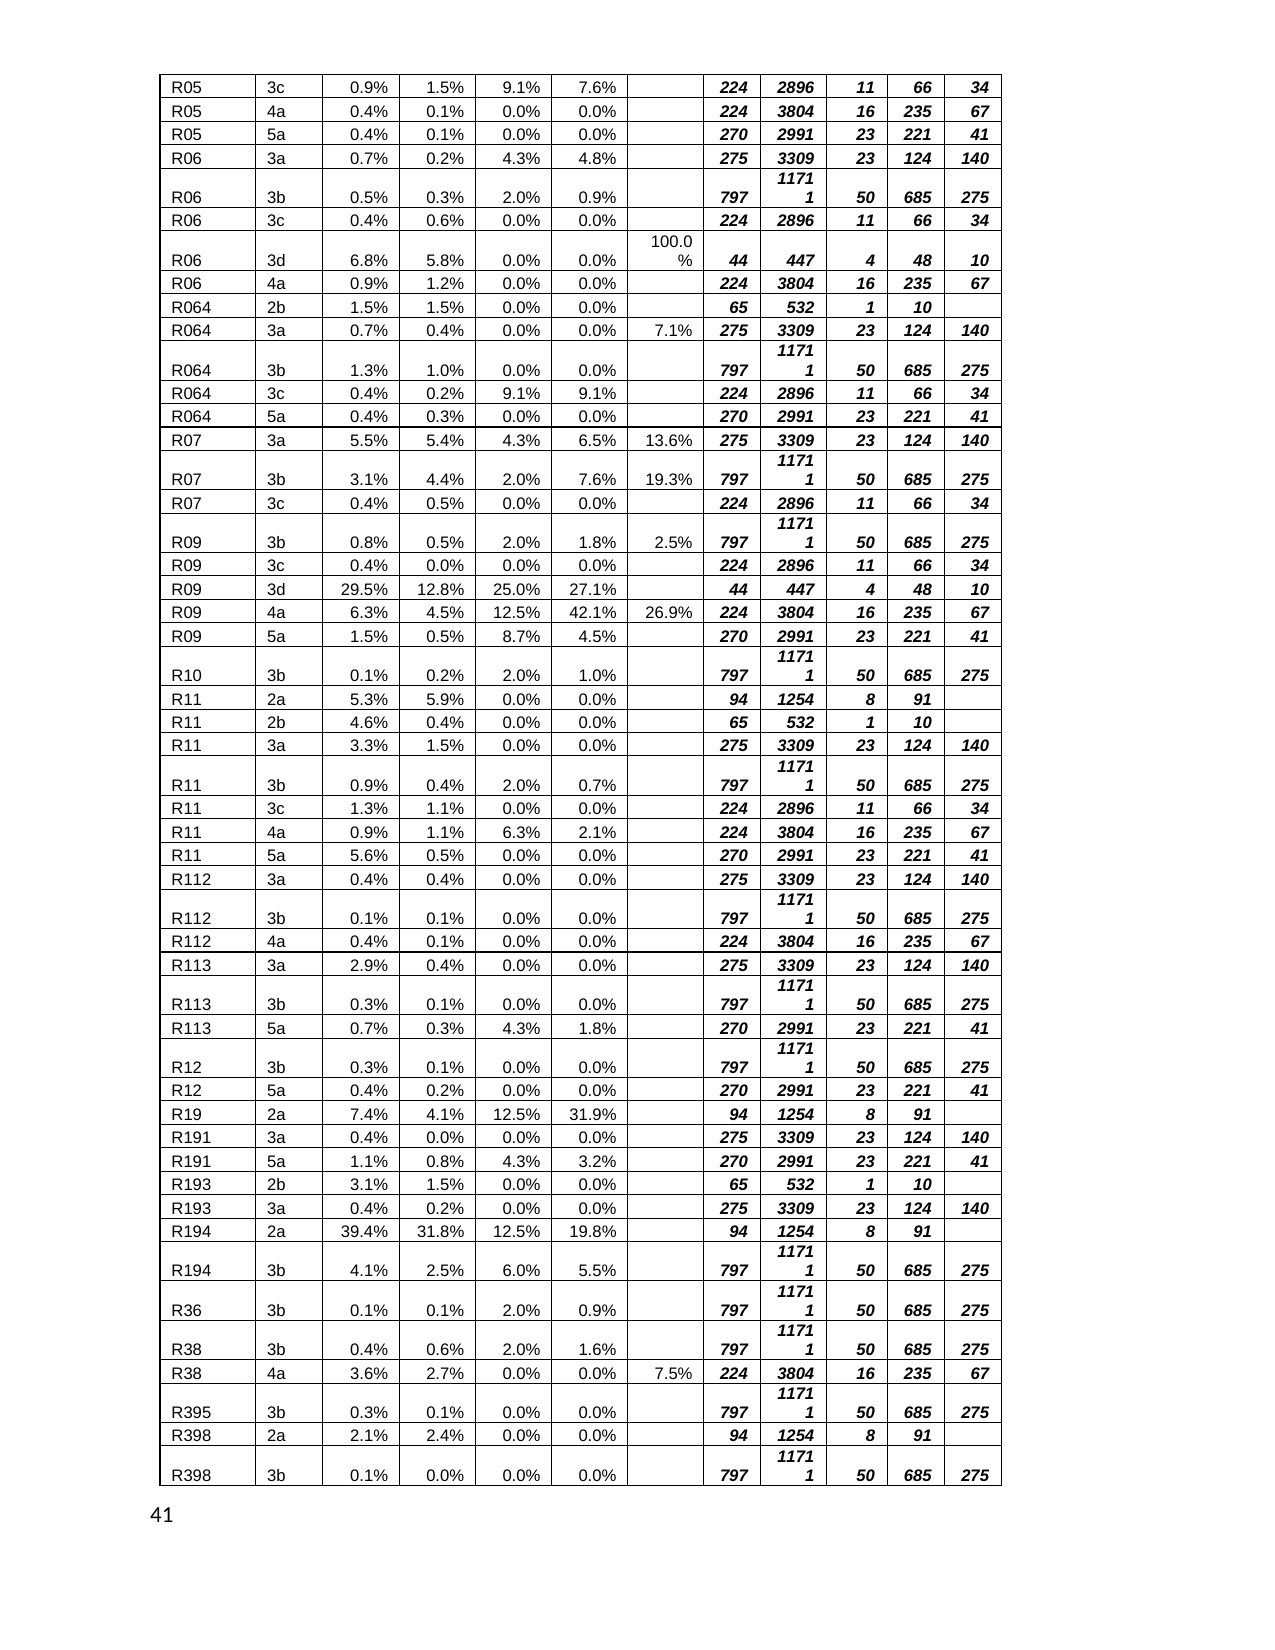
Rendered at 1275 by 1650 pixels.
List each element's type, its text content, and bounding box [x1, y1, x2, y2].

table_cell 0.0% [552, 1039, 627, 1077]
table_cell [628, 843, 703, 865]
table_cell [628, 490, 703, 513]
table_cell 3a [256, 1125, 322, 1147]
table_cell 0.5% [400, 514, 475, 552]
table_cell 0.4% [323, 1078, 399, 1100]
table_cell 0.4% [323, 208, 399, 230]
table_cell 41 [945, 1078, 1001, 1100]
table_cell 0.0% [552, 490, 627, 513]
table_cell 4.3% [476, 1148, 551, 1171]
table_cell 221 [888, 1015, 944, 1038]
table_cell 2a [256, 686, 322, 708]
table_cell 94 [704, 686, 760, 708]
table_cell [628, 819, 703, 842]
table_cell 3b [256, 647, 322, 685]
table_cell R07 [161, 451, 255, 489]
table_cell 1.5% [400, 733, 475, 755]
table_cell 3804 [761, 1360, 826, 1383]
table_cell 2b [256, 710, 322, 732]
table_cell R194 [161, 1219, 255, 1241]
table_cell 0.4% [400, 953, 475, 975]
table_cell 1254 [761, 1423, 826, 1445]
table_cell 8 [827, 1101, 887, 1124]
table_cell 0.9% [323, 756, 399, 795]
table_cell 0.0% [552, 1423, 627, 1445]
table_cell 3b [256, 1384, 322, 1422]
table_cell 11711 [761, 169, 826, 207]
table_cell 50 [827, 1281, 887, 1320]
table_cell 65 [704, 710, 760, 732]
table_cell [628, 553, 703, 575]
table_cell 221 [888, 1078, 944, 1100]
table_cell 275 [704, 1195, 760, 1218]
table_cell 0.1% [323, 647, 399, 685]
table_cell 5.5% [552, 1242, 627, 1280]
table_cell 685 [888, 1242, 944, 1280]
table_cell 0.0% [476, 98, 551, 121]
table_cell 0.0% [476, 929, 551, 951]
table_cell 44 [704, 231, 760, 270]
table_cell 1 [827, 710, 887, 732]
table_cell 3.1% [323, 1172, 399, 1194]
table_cell 224 [704, 929, 760, 951]
table_cell 11711 [761, 890, 826, 928]
table_cell 0.0% [476, 318, 551, 340]
table_cell [628, 404, 703, 426]
table_cell 4.6% [323, 710, 399, 732]
table_cell 0.1% [400, 1281, 475, 1320]
table_cell 4.3% [476, 145, 551, 168]
table_cell 2a [256, 1101, 322, 1124]
table_cell R193 [161, 1195, 255, 1218]
table_cell 2.0% [476, 1321, 551, 1359]
table_cell 275 [945, 341, 1001, 379]
table_cell 11711 [761, 514, 826, 552]
table_cell [945, 1101, 1001, 1124]
table_cell 48 [888, 231, 944, 270]
table_cell 34 [945, 796, 1001, 818]
table_cell [945, 1423, 1001, 1445]
table_cell 94 [704, 1219, 760, 1241]
table_cell 0.0% [552, 318, 627, 340]
table_cell 5a [256, 404, 322, 426]
table_cell 11711 [761, 1321, 826, 1359]
table_cell 797 [704, 451, 760, 489]
table_cell R112 [161, 890, 255, 928]
table_cell 0.3% [323, 1384, 399, 1422]
table_cell 0.1% [323, 1446, 399, 1485]
table_cell 66 [888, 553, 944, 575]
table_cell 50 [827, 169, 887, 207]
table_cell 0.3% [400, 1015, 475, 1038]
table_cell 2b [256, 294, 322, 317]
table_cell 0.3% [400, 404, 475, 426]
table_cell [628, 756, 703, 795]
table_cell 0.0% [476, 1423, 551, 1445]
table_cell 0.4% [400, 866, 475, 888]
table_cell 685 [888, 756, 944, 795]
table_cell 0.4% [323, 1321, 399, 1359]
table_cell 27.1% [552, 576, 627, 599]
table_cell 2991 [761, 623, 826, 646]
table_cell [628, 1078, 703, 1100]
table_cell 3.6% [323, 1360, 399, 1383]
table_cell 19.3% [628, 451, 703, 489]
table_cell 1.5% [323, 623, 399, 646]
table_cell 275 [704, 428, 760, 450]
table_cell 224 [704, 553, 760, 575]
table_cell 797 [704, 647, 760, 685]
table_cell 12.5% [476, 600, 551, 622]
table_cell 4.1% [400, 1101, 475, 1124]
table_cell 1.5% [400, 294, 475, 317]
table_cell 23 [827, 1015, 887, 1038]
table_cell 50 [827, 1446, 887, 1485]
table_cell 235 [888, 271, 944, 293]
table_cell 140 [945, 733, 1001, 755]
table_cell 3804 [761, 929, 826, 951]
table_cell 41 [945, 1148, 1001, 1171]
table_cell R11 [161, 843, 255, 865]
table_cell 3b [256, 514, 322, 552]
table_cell 2.4% [400, 1423, 475, 1445]
table_cell 11711 [761, 1446, 826, 1485]
table_cell 0.0% [476, 710, 551, 732]
table_cell 140 [945, 428, 1001, 450]
table_cell [628, 1039, 703, 1077]
table_cell 50 [827, 1321, 887, 1359]
table_cell 235 [888, 1360, 944, 1383]
table_cell 67 [945, 929, 1001, 951]
table_cell 5.5% [323, 428, 399, 450]
table_cell 0.1% [400, 122, 475, 144]
table_cell 3a [256, 953, 322, 975]
table_cell R12 [161, 1078, 255, 1100]
table_cell 140 [945, 318, 1001, 340]
table_cell 275 [945, 647, 1001, 685]
table_cell R09 [161, 576, 255, 599]
table_cell 2.7% [400, 1360, 475, 1383]
table_cell 50 [827, 451, 887, 489]
table_cell 3c [256, 490, 322, 513]
table_cell 3a [256, 866, 322, 888]
table_cell 270 [704, 122, 760, 144]
table_cell 41 [945, 843, 1001, 865]
table_cell 16 [827, 1360, 887, 1383]
table_cell 124 [888, 318, 944, 340]
table_cell 2.1% [552, 819, 627, 842]
table_cell 0.1% [400, 929, 475, 951]
table_cell [628, 796, 703, 818]
table_cell 1.2% [400, 271, 475, 293]
table_cell 224 [704, 819, 760, 842]
table_cell 3309 [761, 318, 826, 340]
table_cell 797 [704, 1039, 760, 1077]
table_cell 50 [827, 341, 887, 379]
table_cell 5.9% [400, 686, 475, 708]
table_cell 3b [256, 890, 322, 928]
table_cell 6.3% [323, 600, 399, 622]
table_cell 2991 [761, 843, 826, 865]
table_cell 7.6% [552, 75, 627, 97]
table_cell 275 [945, 1321, 1001, 1359]
table_cell 6.5% [552, 428, 627, 450]
table_cell 3c [256, 553, 322, 575]
table_cell 0.0% [476, 866, 551, 888]
table_cell 5a [256, 623, 322, 646]
table_cell 0.0% [552, 1172, 627, 1194]
table_cell 1.5% [400, 1172, 475, 1194]
table_cell 67 [945, 98, 1001, 121]
table_cell [628, 169, 703, 207]
table_cell 2.1% [323, 1423, 399, 1445]
table_cell 8 [827, 1219, 887, 1241]
table_cell 2a [256, 1423, 322, 1445]
table_cell [628, 1384, 703, 1422]
table_cell 0.0% [552, 866, 627, 888]
table_cell 0.0% [476, 890, 551, 928]
table_cell 2.0% [476, 647, 551, 685]
table_cell 0.0% [476, 686, 551, 708]
table_cell 221 [888, 122, 944, 144]
table_cell 797 [704, 890, 760, 928]
table_cell [628, 1148, 703, 1171]
table_cell 3b [256, 341, 322, 379]
table_cell 7.1% [628, 318, 703, 340]
table_cell 0.0% [476, 1078, 551, 1100]
table_cell 447 [761, 231, 826, 270]
table_cell 0.9% [323, 819, 399, 842]
table_cell 2.0% [476, 514, 551, 552]
table_cell 3c [256, 381, 322, 403]
table_cell 275 [945, 1384, 1001, 1422]
table_cell [628, 976, 703, 1014]
table_cell 275 [945, 514, 1001, 552]
table_cell 0.5% [400, 623, 475, 646]
table_cell 3c [256, 75, 322, 97]
table_cell 23 [827, 145, 887, 168]
table_cell 2a [256, 1219, 322, 1241]
table_cell 0.1% [400, 98, 475, 121]
table_cell 3804 [761, 98, 826, 121]
table_cell 270 [704, 1078, 760, 1100]
table_cell 685 [888, 976, 944, 1014]
table_cell 140 [945, 866, 1001, 888]
table_cell 275 [945, 890, 1001, 928]
table_cell 3c [256, 208, 322, 230]
table_cell 11711 [761, 1039, 826, 1077]
table_cell 532 [761, 1172, 826, 1194]
table_cell R09 [161, 553, 255, 575]
table_cell 16 [827, 98, 887, 121]
table_cell R398 [161, 1446, 255, 1485]
table_cell 66 [888, 75, 944, 97]
table_cell 2991 [761, 1078, 826, 1100]
table_cell 2991 [761, 1015, 826, 1038]
table_cell 0.0% [476, 490, 551, 513]
table_cell 0.0% [552, 1195, 627, 1218]
table_cell 2.5% [628, 514, 703, 552]
table_cell [628, 208, 703, 230]
table_cell 275 [945, 1242, 1001, 1280]
table_cell 23 [827, 733, 887, 755]
table_cell 0.4% [400, 318, 475, 340]
table_cell 0.4% [323, 404, 399, 426]
table_cell 0.0% [552, 404, 627, 426]
table_cell 5.6% [323, 843, 399, 865]
table_cell 2991 [761, 122, 826, 144]
table_cell 2.9% [323, 953, 399, 975]
table_cell 2.0% [476, 169, 551, 207]
table_cell 5.3% [323, 686, 399, 708]
table_cell 0.3% [323, 1039, 399, 1077]
table_cell R194 [161, 1242, 255, 1280]
table_cell 8 [827, 1423, 887, 1445]
table_cell 8 [827, 686, 887, 708]
table_cell R11 [161, 686, 255, 708]
table_cell 0.4% [323, 553, 399, 575]
table_cell [628, 890, 703, 928]
table_cell 0.0% [400, 1125, 475, 1147]
table_cell 31.8% [400, 1219, 475, 1241]
table_cell 16 [827, 600, 887, 622]
table_cell 0.4% [323, 381, 399, 403]
table_cell 447 [761, 576, 826, 599]
table_cell 0.0% [476, 271, 551, 293]
table_cell 0.0% [476, 122, 551, 144]
table_cell 0.7% [323, 145, 399, 168]
table_cell 797 [704, 1321, 760, 1359]
table_cell [628, 1015, 703, 1038]
table_cell 221 [888, 1148, 944, 1171]
table_cell 67 [945, 819, 1001, 842]
table_cell 1 [827, 294, 887, 317]
table_cell R398 [161, 1423, 255, 1445]
table_cell 34 [945, 490, 1001, 513]
table_cell 12.5% [476, 1101, 551, 1124]
table_cell 685 [888, 1039, 944, 1077]
table_cell 6.0% [476, 1242, 551, 1280]
table_cell 270 [704, 843, 760, 865]
table_cell R113 [161, 953, 255, 975]
table_cell 797 [704, 756, 760, 795]
table_cell 11711 [761, 1384, 826, 1422]
table_cell 4 [827, 576, 887, 599]
table_cell 4.5% [552, 623, 627, 646]
table_cell 3309 [761, 953, 826, 975]
table_cell 10 [945, 231, 1001, 270]
table_cell [628, 1242, 703, 1280]
table_cell 235 [888, 929, 944, 951]
table_cell 224 [704, 271, 760, 293]
table_cell 3a [256, 428, 322, 450]
table_cell 0.0% [552, 231, 627, 270]
table_cell 67 [945, 600, 1001, 622]
table_cell 3a [256, 1195, 322, 1218]
table_cell 34 [945, 75, 1001, 97]
table_cell [945, 686, 1001, 708]
table_cell 3a [256, 733, 322, 755]
table_cell 3c [256, 796, 322, 818]
table_cell R06 [161, 145, 255, 168]
table_cell 0.6% [400, 208, 475, 230]
table_cell 275 [704, 953, 760, 975]
table_cell 0.7% [323, 1015, 399, 1038]
table_cell 0.9% [323, 271, 399, 293]
table_cell 23 [827, 866, 887, 888]
table_cell 50 [827, 1242, 887, 1280]
table_cell 0.0% [552, 1384, 627, 1422]
table_cell 0.0% [552, 208, 627, 230]
table_cell 0.0% [476, 404, 551, 426]
table_cell 224 [704, 98, 760, 121]
table_cell 270 [704, 1148, 760, 1171]
table_cell 41 [945, 122, 1001, 144]
table_cell 3b [256, 1321, 322, 1359]
table_cell R11 [161, 796, 255, 818]
table_cell R36 [161, 1281, 255, 1320]
table_cell 275 [945, 1281, 1001, 1320]
table_cell 50 [827, 647, 887, 685]
table_cell 685 [888, 1281, 944, 1320]
table_cell 1.0% [400, 341, 475, 379]
table_cell 0.9% [552, 1281, 627, 1320]
table_cell [628, 1321, 703, 1359]
table_cell 11 [827, 553, 887, 575]
table_cell 0.4% [323, 866, 399, 888]
table_cell 34 [945, 381, 1001, 403]
table_cell 3309 [761, 428, 826, 450]
table_cell 1.1% [400, 796, 475, 818]
table_cell R06 [161, 231, 255, 270]
table_cell 0.2% [400, 1195, 475, 1218]
table_cell 26.9% [628, 600, 703, 622]
table_cell 1.3% [323, 341, 399, 379]
table_cell 2896 [761, 75, 826, 97]
table_cell 797 [704, 514, 760, 552]
table_cell 0.5% [323, 169, 399, 207]
table_cell 0.0% [552, 1360, 627, 1383]
table_cell 124 [888, 866, 944, 888]
table_cell 124 [888, 145, 944, 168]
table_cell 6.3% [476, 819, 551, 842]
table_cell 0.0% [552, 953, 627, 975]
table_cell 797 [704, 976, 760, 1014]
table_cell 50 [827, 890, 887, 928]
table_cell 685 [888, 169, 944, 207]
table_cell R09 [161, 600, 255, 622]
table_cell 91 [888, 1219, 944, 1241]
table_cell 4 [827, 231, 887, 270]
table_cell 797 [704, 341, 760, 379]
table_cell 140 [945, 1125, 1001, 1147]
table_cell 1.8% [552, 514, 627, 552]
table_cell 685 [888, 451, 944, 489]
table_cell 0.0% [476, 1446, 551, 1485]
table_cell 0.0% [476, 1039, 551, 1077]
table_cell 1.1% [323, 1148, 399, 1171]
table_cell 50 [827, 976, 887, 1014]
table_cell 0.5% [400, 490, 475, 513]
table_cell 0.0% [476, 341, 551, 379]
table_cell 5a [256, 122, 322, 144]
table_cell 10 [888, 294, 944, 317]
table_cell [628, 271, 703, 293]
table_cell 0.2% [400, 145, 475, 168]
table_cell 6.8% [323, 231, 399, 270]
table_cell R112 [161, 929, 255, 951]
table_cell 0.0% [552, 294, 627, 317]
table_cell 0.4% [323, 1195, 399, 1218]
table_cell 4a [256, 819, 322, 842]
table_cell 91 [888, 686, 944, 708]
table_cell R19 [161, 1101, 255, 1124]
table_cell 11 [827, 381, 887, 403]
table_cell R38 [161, 1321, 255, 1359]
table_cell 5.8% [400, 231, 475, 270]
table_cell R11 [161, 819, 255, 842]
table_cell 1.6% [552, 1321, 627, 1359]
table_cell 48 [888, 576, 944, 599]
table_cell 66 [888, 208, 944, 230]
table_cell 0.0% [476, 843, 551, 865]
table_cell 532 [761, 294, 826, 317]
table_cell 0.1% [323, 1281, 399, 1320]
table_cell R05 [161, 122, 255, 144]
table_cell 2896 [761, 553, 826, 575]
table_cell 7.5% [628, 1360, 703, 1383]
table_cell 10 [888, 710, 944, 732]
table_cell 2991 [761, 1148, 826, 1171]
table_cell 2896 [761, 381, 826, 403]
table_cell [945, 294, 1001, 317]
table_cell [628, 98, 703, 121]
table_cell 275 [704, 318, 760, 340]
table_cell 3804 [761, 600, 826, 622]
table_cell 2.0% [476, 756, 551, 795]
table_cell 797 [704, 1281, 760, 1320]
table_cell 4.4% [400, 451, 475, 489]
table_cell 3b [256, 169, 322, 207]
table_cell 0.0% [552, 796, 627, 818]
table_cell 2.0% [476, 451, 551, 489]
table_cell [628, 1281, 703, 1320]
table_cell 3b [256, 1446, 322, 1485]
table_cell 0.2% [400, 647, 475, 685]
table_cell 235 [888, 819, 944, 842]
table_cell 0.0% [552, 733, 627, 755]
table_cell 0.7% [323, 318, 399, 340]
table_cell 0.1% [323, 890, 399, 928]
table_cell 5a [256, 1078, 322, 1100]
table_cell 3309 [761, 733, 826, 755]
table_cell 124 [888, 428, 944, 450]
table_cell 124 [888, 733, 944, 755]
table_cell 0.4% [323, 98, 399, 121]
table_cell 1254 [761, 1101, 826, 1124]
table_cell 2896 [761, 490, 826, 513]
table_cell 16 [827, 271, 887, 293]
table_cell R06 [161, 169, 255, 207]
table_cell 50 [827, 756, 887, 795]
table_cell 235 [888, 98, 944, 121]
table_cell 91 [888, 1101, 944, 1124]
table_cell R064 [161, 318, 255, 340]
table_cell 224 [704, 75, 760, 97]
table_cell 275 [945, 1039, 1001, 1077]
table_cell [628, 122, 703, 144]
table_cell 4a [256, 929, 322, 951]
table_cell 11 [827, 796, 887, 818]
table_cell 275 [704, 866, 760, 888]
table_cell 797 [704, 169, 760, 207]
table_cell 3.3% [323, 733, 399, 755]
table_cell 23 [827, 1078, 887, 1100]
table_cell [628, 866, 703, 888]
table_cell 11711 [761, 1281, 826, 1320]
table_cell 140 [945, 1195, 1001, 1218]
table_cell [628, 1219, 703, 1241]
table_cell 25.0% [476, 576, 551, 599]
table_cell 1.3% [323, 796, 399, 818]
table_cell 0.0% [552, 1125, 627, 1147]
table_cell R38 [161, 1360, 255, 1383]
table_cell 275 [945, 451, 1001, 489]
table_cell 0.2% [400, 381, 475, 403]
table_cell 8.7% [476, 623, 551, 646]
table_cell 235 [888, 600, 944, 622]
table_cell 66 [888, 796, 944, 818]
table_cell 3309 [761, 145, 826, 168]
table_cell R112 [161, 866, 255, 888]
table_cell 0.4% [323, 122, 399, 144]
table_cell 224 [704, 1360, 760, 1383]
table_cell 42.1% [552, 600, 627, 622]
table_cell 67 [945, 1360, 1001, 1383]
table_cell 0.0% [476, 231, 551, 270]
table_cell 1 [827, 1172, 887, 1194]
table_cell 0.0% [476, 976, 551, 1014]
table_cell 270 [704, 404, 760, 426]
table_cell 3309 [761, 1125, 826, 1147]
table_cell 3d [256, 576, 322, 599]
table_cell 100.0% [628, 231, 703, 270]
table_cell 2896 [761, 796, 826, 818]
table_cell 5a [256, 843, 322, 865]
table_cell 50 [827, 1384, 887, 1422]
table_cell 23 [827, 1125, 887, 1147]
table_cell 685 [888, 890, 944, 928]
table_cell R09 [161, 623, 255, 646]
table_cell 2.0% [476, 1281, 551, 1320]
table_cell 275 [704, 145, 760, 168]
table_cell 3a [256, 318, 322, 340]
table_cell 34 [945, 553, 1001, 575]
table_cell 94 [704, 1423, 760, 1445]
table_cell 124 [888, 1125, 944, 1147]
table_cell 0.0% [400, 1446, 475, 1485]
table_cell 532 [761, 710, 826, 732]
table_cell 23 [827, 404, 887, 426]
table_cell 0.9% [552, 169, 627, 207]
table_cell 13.6% [628, 428, 703, 450]
table_cell 39.4% [323, 1219, 399, 1241]
table_cell 7.6% [552, 451, 627, 489]
table_cell [628, 647, 703, 685]
table_cell 3.2% [552, 1148, 627, 1171]
table_cell 34 [945, 208, 1001, 230]
table_cell 3309 [761, 1195, 826, 1218]
table_cell 7.4% [323, 1101, 399, 1124]
table_cell 3b [256, 976, 322, 1014]
table_cell 65 [704, 294, 760, 317]
table_cell R113 [161, 976, 255, 1014]
table_cell 0.0% [552, 553, 627, 575]
table_cell [628, 576, 703, 599]
table_cell 23 [827, 318, 887, 340]
table_cell 66 [888, 490, 944, 513]
table_cell R064 [161, 294, 255, 317]
table_cell 1.8% [552, 1015, 627, 1038]
table_cell [628, 733, 703, 755]
table_cell 31.9% [552, 1101, 627, 1124]
table_cell 10 [945, 576, 1001, 599]
table_cell 5a [256, 1015, 322, 1038]
table_cell R12 [161, 1039, 255, 1077]
table_cell 50 [827, 1039, 887, 1077]
table_cell 0.5% [400, 843, 475, 865]
table_cell 0.0% [476, 1172, 551, 1194]
table_cell [628, 686, 703, 708]
table_cell 2896 [761, 208, 826, 230]
table_cell [628, 381, 703, 403]
table_cell 0.0% [476, 553, 551, 575]
table_cell 270 [704, 623, 760, 646]
table_cell 275 [945, 169, 1001, 207]
table_cell 3309 [761, 866, 826, 888]
table_cell 0.8% [400, 1148, 475, 1171]
table_cell [628, 1125, 703, 1147]
table_cell 11 [827, 208, 887, 230]
table_cell R06 [161, 271, 255, 293]
table_cell 11711 [761, 451, 826, 489]
table_cell 1.1% [400, 819, 475, 842]
table_cell 0.0% [476, 1384, 551, 1422]
table_cell 11711 [761, 1242, 826, 1280]
table_cell [628, 623, 703, 646]
table_cell R191 [161, 1125, 255, 1147]
table_cell 275 [945, 976, 1001, 1014]
table_cell [628, 1195, 703, 1218]
table_cell 0.4% [323, 490, 399, 513]
table_cell 2b [256, 1172, 322, 1194]
table_cell R07 [161, 490, 255, 513]
table_cell R05 [161, 98, 255, 121]
table_cell 23 [827, 953, 887, 975]
table_cell 4a [256, 98, 322, 121]
table_cell 3b [256, 1039, 322, 1077]
table_cell 3b [256, 1242, 322, 1280]
table_cell 19.8% [552, 1219, 627, 1241]
table_cell R07 [161, 428, 255, 450]
table_cell 4a [256, 271, 322, 293]
table_cell 11711 [761, 647, 826, 685]
table_cell 124 [888, 1195, 944, 1218]
table_cell 275 [704, 1125, 760, 1147]
table_cell 11 [827, 490, 887, 513]
table_cell R11 [161, 756, 255, 795]
table_cell 221 [888, 623, 944, 646]
table_cell [628, 1446, 703, 1485]
table_cell 2.5% [400, 1242, 475, 1280]
table_cell 0.0% [476, 294, 551, 317]
table_cell 50 [827, 514, 887, 552]
table_cell 685 [888, 1446, 944, 1485]
table_cell 0.0% [476, 796, 551, 818]
table_cell R064 [161, 404, 255, 426]
table_cell 11711 [761, 976, 826, 1014]
table_cell [628, 929, 703, 951]
table_cell R064 [161, 341, 255, 379]
table_cell 685 [888, 341, 944, 379]
table_cell 0.0% [552, 890, 627, 928]
table_cell 67 [945, 271, 1001, 293]
table_cell 221 [888, 404, 944, 426]
table_cell 797 [704, 1242, 760, 1280]
table_cell 4.3% [476, 1015, 551, 1038]
table_cell 12.8% [400, 576, 475, 599]
table_cell R10 [161, 647, 255, 685]
table_cell 5a [256, 1148, 322, 1171]
table_cell 3.1% [323, 451, 399, 489]
table_cell R11 [161, 733, 255, 755]
table_cell 275 [945, 756, 1001, 795]
table_cell 9.1% [476, 75, 551, 97]
table_cell 29.5% [323, 576, 399, 599]
table_cell 0.0% [552, 686, 627, 708]
table_cell 224 [704, 796, 760, 818]
table_cell 0.0% [552, 710, 627, 732]
table_cell 23 [827, 122, 887, 144]
table_cell [628, 75, 703, 97]
table_cell 0.0% [476, 1195, 551, 1218]
table_cell 10 [888, 1172, 944, 1194]
table_cell 0.4% [400, 756, 475, 795]
table_cell [628, 1101, 703, 1124]
table_cell 4.1% [323, 1242, 399, 1280]
table_cell 0.0% [552, 122, 627, 144]
table_cell 1.5% [323, 294, 399, 317]
table_cell 685 [888, 647, 944, 685]
table_cell 65 [704, 1172, 760, 1194]
table_cell 0.9% [323, 75, 399, 97]
table_cell 140 [945, 145, 1001, 168]
table_cell 0.0% [476, 733, 551, 755]
table_cell [945, 710, 1001, 732]
table_cell 41 [945, 623, 1001, 646]
table_cell 0.0% [552, 98, 627, 121]
table_cell [628, 294, 703, 317]
table_cell R11 [161, 710, 255, 732]
table_cell 685 [888, 1384, 944, 1422]
table_cell 4.3% [476, 428, 551, 450]
table_cell 0.3% [400, 169, 475, 207]
table_cell 0.0% [552, 1078, 627, 1100]
table_cell 224 [704, 490, 760, 513]
table_cell 23 [827, 843, 887, 865]
table_cell 685 [888, 1321, 944, 1359]
table_cell 1254 [761, 1219, 826, 1241]
table_cell 0.1% [400, 976, 475, 1014]
table_cell 0.0% [476, 953, 551, 975]
table_cell 275 [945, 1446, 1001, 1485]
table_cell 91 [888, 1423, 944, 1445]
table_cell 224 [704, 381, 760, 403]
table_cell 224 [704, 208, 760, 230]
table_cell R09 [161, 514, 255, 552]
table_cell 0.0% [552, 341, 627, 379]
table_cell 11711 [761, 756, 826, 795]
table_cell 0.2% [400, 1078, 475, 1100]
table_cell 3a [256, 145, 322, 168]
table_cell 0.0% [552, 929, 627, 951]
table_cell 3b [256, 1281, 322, 1320]
table_cell R193 [161, 1172, 255, 1194]
table_cell [945, 1219, 1001, 1241]
table_cell 3d [256, 231, 322, 270]
table_cell 0.0% [552, 843, 627, 865]
table_cell 0.1% [400, 1039, 475, 1077]
table_cell 3b [256, 451, 322, 489]
table_cell 0.0% [552, 271, 627, 293]
table_cell 0.8% [323, 514, 399, 552]
table_cell 270 [704, 1015, 760, 1038]
table_cell 4.8% [552, 145, 627, 168]
table_cell 66 [888, 381, 944, 403]
table_cell 0.0% [552, 1446, 627, 1485]
table_cell 41 [945, 404, 1001, 426]
table_cell 3b [256, 756, 322, 795]
table_cell [628, 1423, 703, 1445]
table_cell 1254 [761, 686, 826, 708]
table_cell 1.5% [400, 75, 475, 97]
table_cell 224 [704, 600, 760, 622]
table_cell 9.1% [476, 381, 551, 403]
table_cell 0.0% [476, 208, 551, 230]
table_cell 0.7% [552, 756, 627, 795]
table_cell 16 [827, 929, 887, 951]
table_cell R064 [161, 381, 255, 403]
table_cell 0.0% [552, 976, 627, 1014]
table_cell R05 [161, 75, 255, 97]
table_cell 44 [704, 576, 760, 599]
table_cell 797 [704, 1446, 760, 1485]
table_cell [628, 710, 703, 732]
table_cell 4a [256, 1360, 322, 1383]
table_cell 0.1% [400, 1384, 475, 1422]
table_cell R113 [161, 1015, 255, 1038]
table_cell 275 [704, 733, 760, 755]
table_cell 0.3% [323, 976, 399, 1014]
table_cell 0.4% [323, 929, 399, 951]
table_cell 0.4% [400, 710, 475, 732]
table_cell 685 [888, 514, 944, 552]
table_cell 11 [827, 75, 887, 97]
table_cell 9.1% [552, 381, 627, 403]
table_cell 797 [704, 1384, 760, 1422]
table_cell 0.0% [476, 1360, 551, 1383]
table_cell 0.0% [476, 1125, 551, 1147]
table_cell 16 [827, 819, 887, 842]
table_cell [628, 341, 703, 379]
table_cell 3804 [761, 271, 826, 293]
table_cell [628, 953, 703, 975]
table_cell 23 [827, 428, 887, 450]
table_cell 23 [827, 623, 887, 646]
table_cell R395 [161, 1384, 255, 1422]
table_cell 94 [704, 1101, 760, 1124]
table_cell 0.0% [400, 553, 475, 575]
table_cell 4a [256, 600, 322, 622]
table_cell 1.0% [552, 647, 627, 685]
table_cell 3804 [761, 819, 826, 842]
table_cell 221 [888, 843, 944, 865]
table_cell 0.4% [323, 1125, 399, 1147]
table_cell 4.5% [400, 600, 475, 622]
table_cell 140 [945, 953, 1001, 975]
table_cell 0.6% [400, 1321, 475, 1359]
table_cell 11711 [761, 341, 826, 379]
table_cell [628, 145, 703, 168]
table_cell 124 [888, 953, 944, 975]
table_cell 0.1% [400, 890, 475, 928]
table_cell R06 [161, 208, 255, 230]
table_cell 23 [827, 1148, 887, 1171]
table_cell 23 [827, 1195, 887, 1218]
table_cell 5.4% [400, 428, 475, 450]
table_cell R191 [161, 1148, 255, 1171]
table_cell 2991 [761, 404, 826, 426]
table_cell 12.5% [476, 1219, 551, 1241]
table_cell [628, 1172, 703, 1194]
table_cell 41 [945, 1015, 1001, 1038]
table_cell [945, 1172, 1001, 1194]
